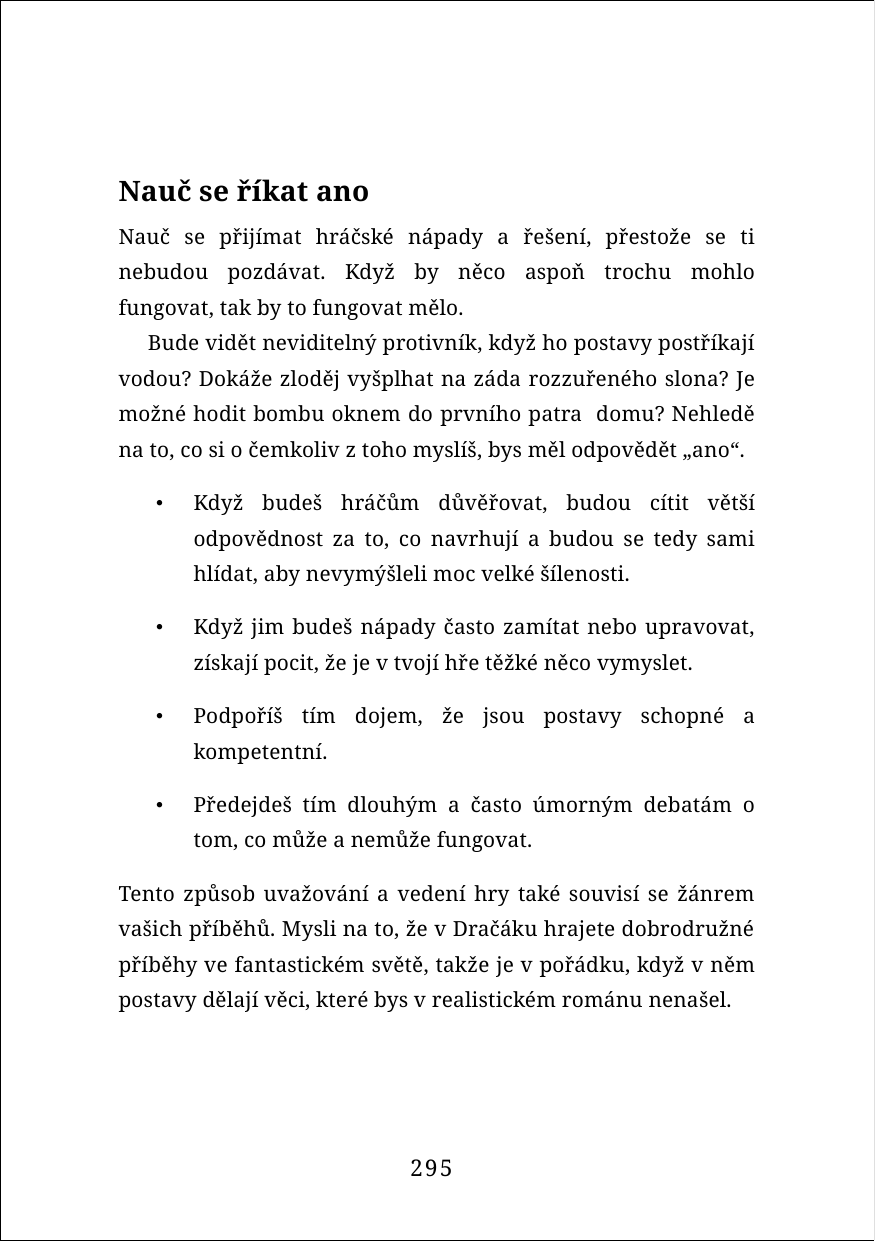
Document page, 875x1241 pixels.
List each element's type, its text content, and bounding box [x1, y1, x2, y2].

text Tento způsob uvažování a vedení hry také souvisí se žánrem vašich příběhů. Mysli na to, že v Dračáku hrajete dobrodružné příběhy ve fantastickém světě, takže je v pořádku, když v něm postavy dělají věci, které bys v realistickém románu nenašel. [118, 879, 756, 1014]
list Předejdeš tím dlouhým a často úmorným debatám o tom, co může a nemůže fungovat. [156, 790, 756, 854]
subtitle Nauč se říkat ano [118, 172, 756, 210]
list Když budeš hráčům důvěřovat, budou cítit větší odpovědnost za to, co navrhují a budou se tedy sami hlídat, aby nevymýšleli moc velké šílenosti. [156, 488, 756, 588]
list Když jim budeš nápady často zamítat nebo upravovat, získají pocit, že je v tvojí hře těžké něco vymyslet. [156, 612, 756, 676]
list Podpoříš tím dojem, že jsou postavy schopné a kompetentní. [156, 701, 756, 765]
text Nauč se přijímat hráčské nápady a řešení, přestože se ti nebudou pozdávat. Když by něco aspoň trochu mohlo fungovat, tak by to fungovat mělo. Bude vidět neviditelný protivník, když ho postavy postříkají vodou? Dokáže zloděj vyšplhat na záda rozzuřeného slona? Je možné hodit bombu oknem do prvního patra domu? Nehledě na to, co si o čemkoliv z toho myslíš, bys měl odpovědět „ano“. [118, 222, 756, 463]
